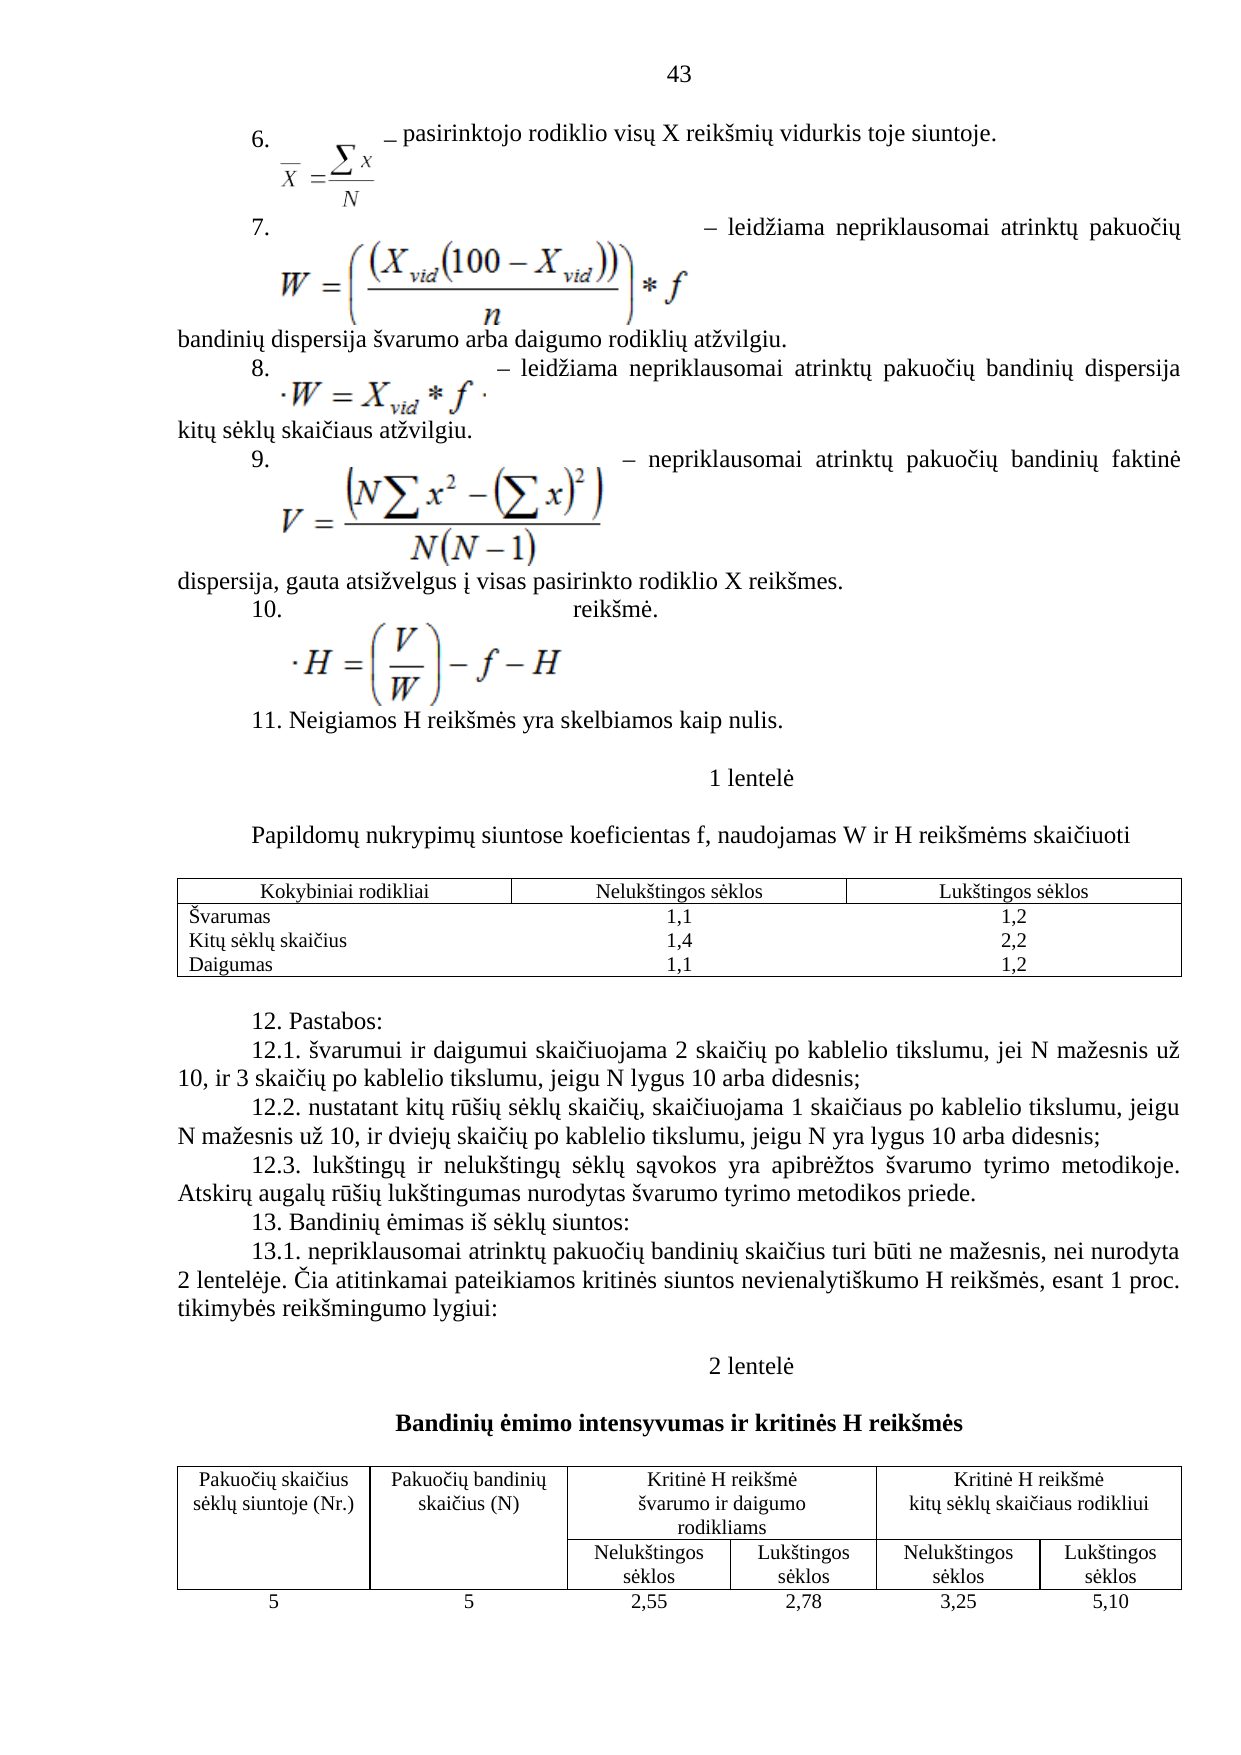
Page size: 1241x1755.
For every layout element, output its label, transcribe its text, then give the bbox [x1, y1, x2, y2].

table_header Lukštingos sėklos [847, 879, 1181, 903]
text Bandinių ėmimo intensyvumas ir kritinės H reikšmės [177, 1408, 1181, 1437]
table_cell [371, 1539, 567, 1588]
table_cell 2,78 [731, 1590, 877, 1613]
table_header Nelukštingos sėklos [512, 879, 846, 903]
table_cell Daigumas [178, 952, 512, 976]
table_cell Nelukštingos sėklos [877, 1540, 1039, 1588]
text 6. – pasirinktojo rodiklio visų X reikšmių vidurkis toje siuntoje. [177, 118, 1181, 212]
table_cell Švarumas [178, 904, 512, 928]
table_cell Lukštingos sėklos [731, 1540, 876, 1588]
text 10. reikšmė. [177, 594, 1181, 705]
table_cell Kitų sėklų skaičius [178, 928, 512, 952]
table_cell 1,1 [512, 952, 847, 976]
table_cell 5 [370, 1590, 567, 1613]
text 8. – leidžiama nepriklausomai atrinktų pakuočių bandinių dispersija kitų sėklų skaičiaus atžvilgiu. [177, 353, 1181, 444]
table_cell Nelukštingos sėklos [568, 1540, 730, 1588]
text 12. Pastabos: [177, 1006, 1181, 1035]
table_header Pakuočių bandinių skaičius (N) [371, 1467, 567, 1539]
table_cell 1,4 [512, 928, 847, 952]
table_header Kritinė H reikšmė kitų sėklų skaičiaus rodikliui [877, 1467, 1181, 1539]
table_cell 5,10 [1040, 1590, 1181, 1613]
table_cell Lukštingos sėklos [1041, 1540, 1181, 1588]
table_header Pakuočių skaičius sėklų siuntoje (Nr.) [178, 1467, 369, 1539]
text 1 lentelė [177, 763, 1181, 792]
table_cell 2,2 [847, 928, 1181, 952]
text Papildomų nukrypimų siuntose koeficientas f, naudojamas W ir H reikšmėms skaičiuoti [177, 820, 1181, 849]
table_cell 3,25 [877, 1590, 1040, 1613]
text 13. Bandinių ėmimas iš sėklų siuntos: [177, 1207, 1181, 1236]
text 11. Neigiamos H reikšmės yra skelbiamos kaip nulis. [177, 705, 1181, 734]
text 12.3. lukštingų ir nelukštingų sėklų sąvokos yra apibrėžtos švarumo tyrimo metodikoje. Atskirų augalų rūšių lukštingumas nurodytas švarumo tyrimo metodikos priede. [177, 1150, 1181, 1207]
text 7. – leidžiama nepriklausomai atrinktų pakuočių bandinių dispersija švarumo arba daigumo rodiklių atžvilgiu. [177, 212, 1181, 353]
table_cell 5 [177, 1590, 370, 1613]
table_cell 2,55 [567, 1590, 731, 1613]
table_header Kritinė H reikšmė švarumo ir daigumo rodikliams [568, 1467, 876, 1539]
text 2 lentelė [177, 1351, 1181, 1380]
table_cell [178, 1539, 369, 1588]
text 9. – nepriklausomai atrinktų pakuočių bandinių faktinė dispersija, gauta atsižvelgus į visas pasirinkto rodiklio X reikšmes. [177, 444, 1181, 594]
table_cell 1,2 [847, 952, 1181, 976]
table_header Kokybiniai rodikliai [178, 879, 511, 903]
text 12.1. švarumui ir daigumui skaičiuojama 2 skaičių po kablelio tikslumu, jei N mažesnis už 10, ir 3 skaičių po kablelio tikslumu, jeigu N lygus 10 arba didesnis; [177, 1035, 1181, 1092]
text 12.2. nustatant kitų rūšių sėklų skaičių, skaičiuojama 1 skaičiaus po kablelio tikslumu, jeigu N mažesnis už 10, ir dviejų skaičių po kablelio tikslumu, jeigu N yra lygus 10 arba didesnis; [177, 1092, 1181, 1150]
table_cell 1,1 [512, 904, 847, 928]
text 13.1. nepriklausomai atrinktų pakuočių bandinių skaičius turi būti ne mažesnis, nei nurodyta 2 lentelėje. Čia atitinkamai pateikiamos kritinės siuntos nevienalytiškumo H reikšmės, esant 1 proc. tikimybės reikšmingumo lygiui: [177, 1236, 1181, 1322]
table_cell 1,2 [847, 904, 1181, 928]
